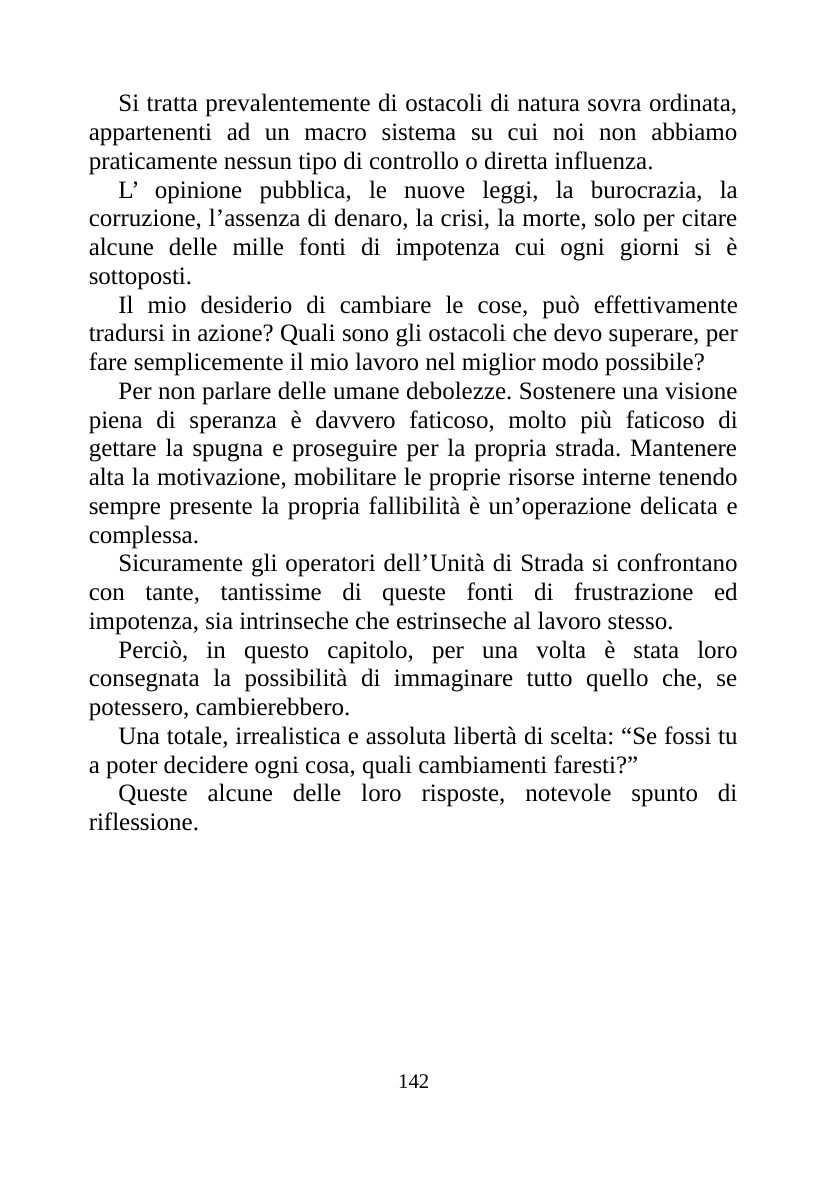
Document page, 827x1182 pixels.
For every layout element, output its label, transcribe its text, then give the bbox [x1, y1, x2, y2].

text Sicuramente gli operatori dell’Unità di Strada si confrontano con tante, tantissime di queste fonti di frustrazione ed impotenza, sia intrinseche che estrinseche al lavoro stesso. [88, 548, 738, 635]
text Queste alcune delle loro risposte, notevole spunto di riflessione. [88, 778, 738, 836]
text Per non parlare delle umane debolezze. Sostenere una visione piena di speranza è davvero faticoso, molto più faticoso di gettare la spugna e proseguire per la propria strada. Mantenere alta la motivazione, mobilitare le proprie risorse interne tenendo sempre presente la propria fallibilità è un’operazione delicata e complessa. [88, 376, 738, 548]
text L’ opinione pubblica, le nuove leggi, la burocrazia, la corruzione, l’assenza di denaro, la crisi, la morte, solo per citare alcune delle mille fonti di impotenza cui ogni giorni si è sottoposti. [88, 175, 738, 290]
text Il mio desiderio di cambiare le cose, può effettivamente tradursi in azione? Quali sono gli ostacoli che devo superare, per fare semplicemente il mio lavoro nel miglior modo possibile? [88, 290, 738, 376]
text Perciò, in questo capitolo, per una volta è stata loro consegnata la possibilità di immaginare tutto quello che, se potessero, cambierebbero. [88, 635, 738, 721]
text Si tratta prevalentemente di ostacoli di natura sovra ordinata, appartenenti ad un macro sistema su cui noi non abbiamo praticamente nessun tipo di controllo o diretta influenza. [88, 88, 738, 175]
text Una totale, irrealistica e assoluta libertà di scelta: “Se fossi tu a poter decidere ogni cosa, quali cambiamenti faresti?” [88, 721, 738, 778]
